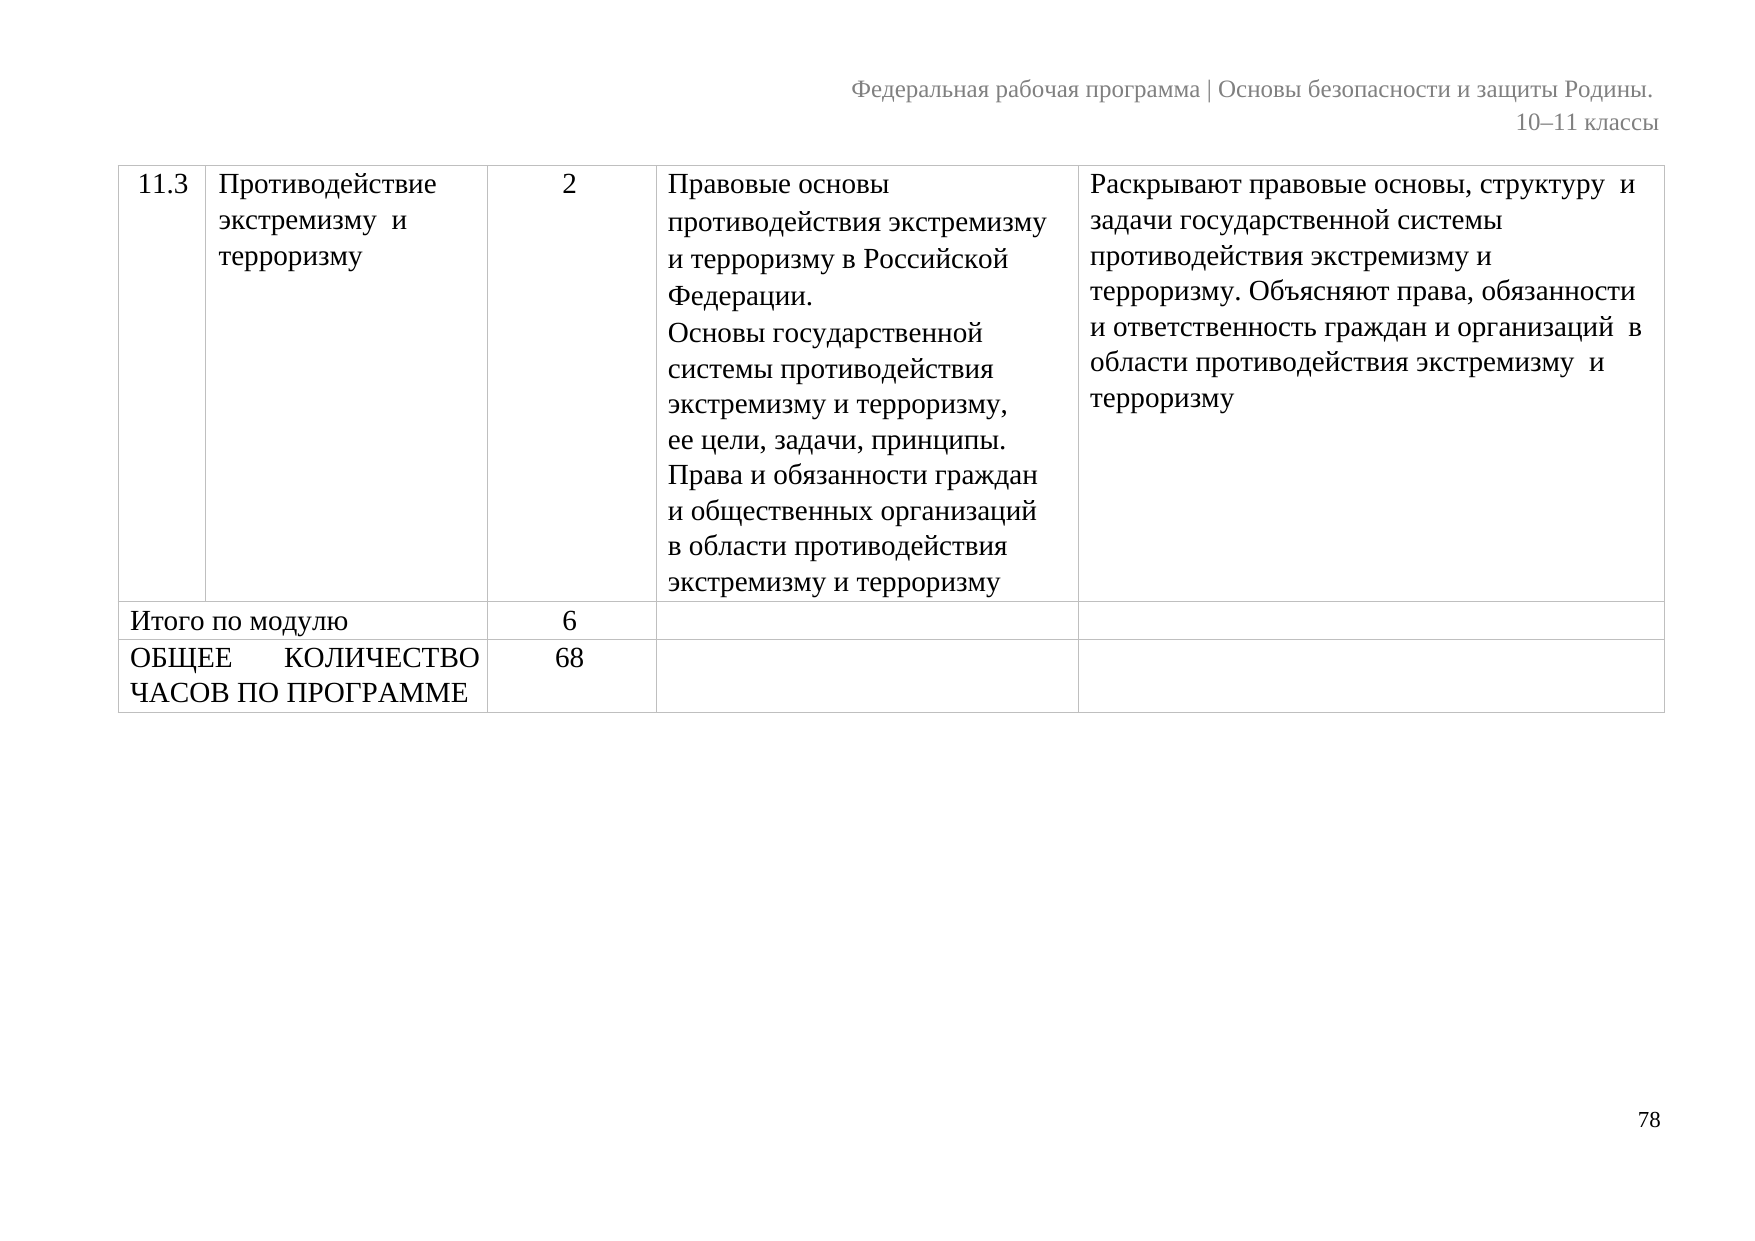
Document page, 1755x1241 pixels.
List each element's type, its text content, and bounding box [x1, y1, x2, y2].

table_cell [1079, 602, 1664, 638]
table_cell 11.3 [119, 166, 205, 601]
table_cell [657, 640, 1078, 712]
table_cell Правовые основы противодействия экстремизму и терроризму в Российской Федерации. Основы государственной системы противодействия экстремизму и терроризму, ее цели, задачи, принципы. Права и обязанности граждан и общественных организаций в области противодействия экстремизму и терроризму [657, 166, 1078, 601]
table_cell 68 [488, 640, 656, 712]
table_cell Раскрывают правовые основы, структуру и задачи государственной системы противодействия экстремизму и терроризму. Объясняют права, обязанности и ответственность граждан и организаций в области противодействия экстремизму и терроризму [1079, 166, 1664, 601]
table_cell [1079, 640, 1664, 712]
table_cell 2 [488, 166, 656, 601]
table_cell Итого по модулю [119, 602, 487, 638]
table_cell ОБЩЕЕ КОЛИЧЕСТВО ЧАСОВ ПО ПРОГРАММЕ [119, 640, 487, 712]
table_cell Противодействие экстремизму и терроризму [206, 166, 487, 601]
table_cell 6 [488, 602, 656, 638]
table_cell [657, 602, 1078, 638]
